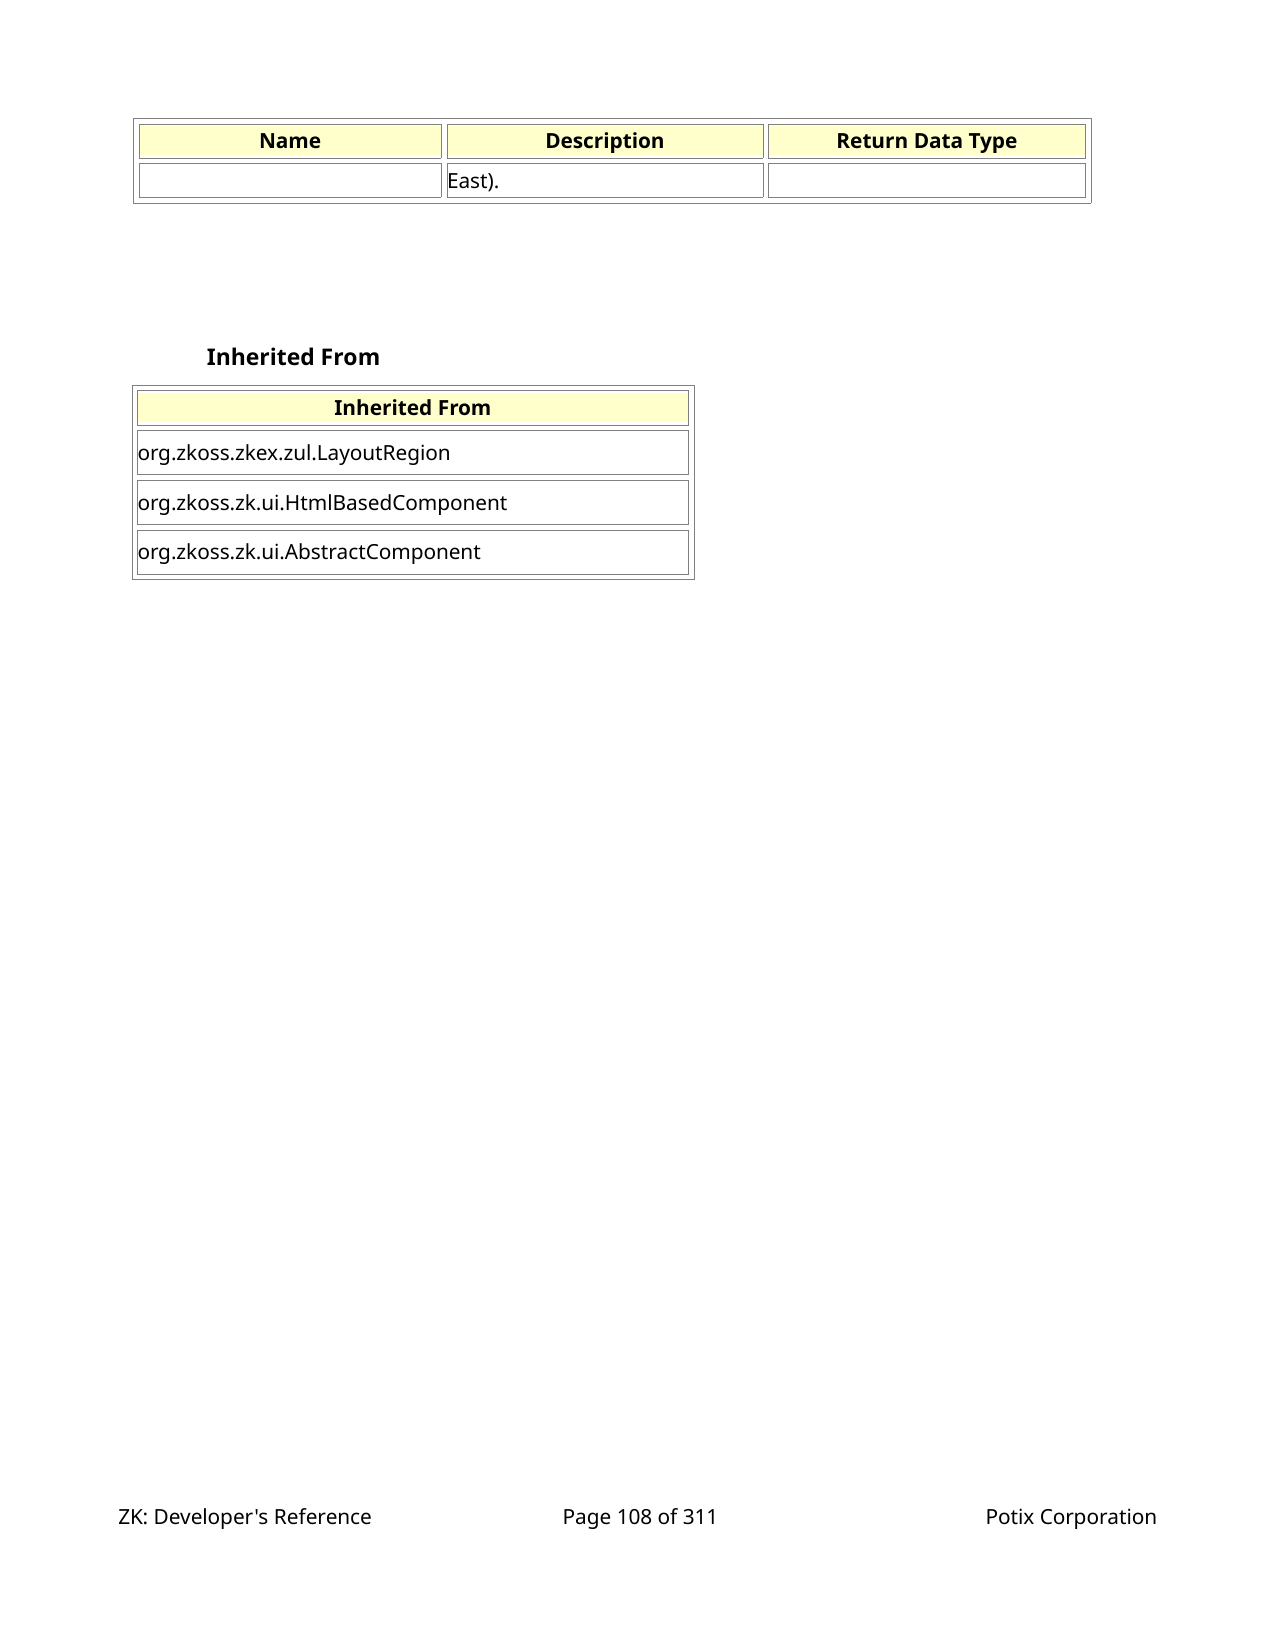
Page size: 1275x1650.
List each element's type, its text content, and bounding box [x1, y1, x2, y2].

table_cell [136, 158, 444, 197]
table_header Inherited From [134, 386, 691, 424]
table_header Description [444, 119, 766, 158]
table_cell org.zkoss.zk.ui.AbstractComponent [134, 524, 691, 574]
table_header Name [136, 119, 444, 158]
table_cell org.zkoss.zk.ui.HtmlBasedComponent [134, 474, 691, 524]
table_header Return Data Type [766, 119, 1088, 158]
table_cell East). [444, 158, 766, 197]
table_cell org.zkoss.zkex.zul.LayoutRegion [134, 425, 691, 474]
table_cell [766, 158, 1088, 197]
subtitle Inherited From [207, 341, 1157, 372]
